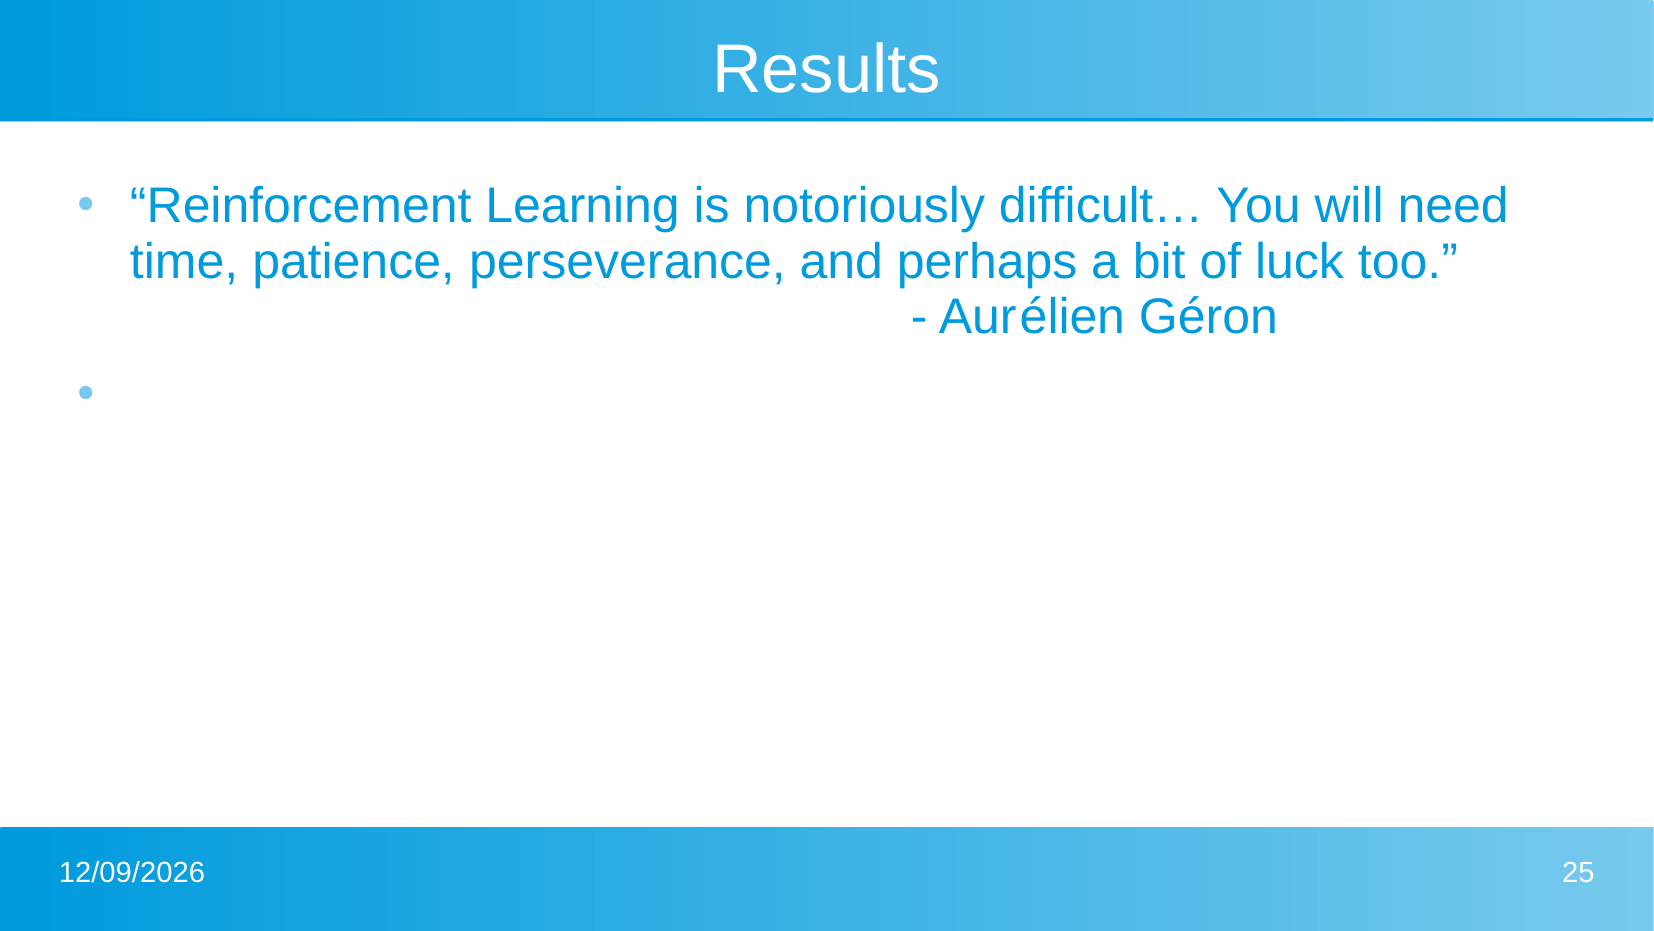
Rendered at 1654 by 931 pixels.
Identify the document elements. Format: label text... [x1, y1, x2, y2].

list “Reinforcement Learning is notoriously difficult… You will need time, patience, perseverance, and perhaps a bit of luck too.” - Aurélien Géron [59, 177, 1595, 768]
title Results [59, 29, 1595, 108]
